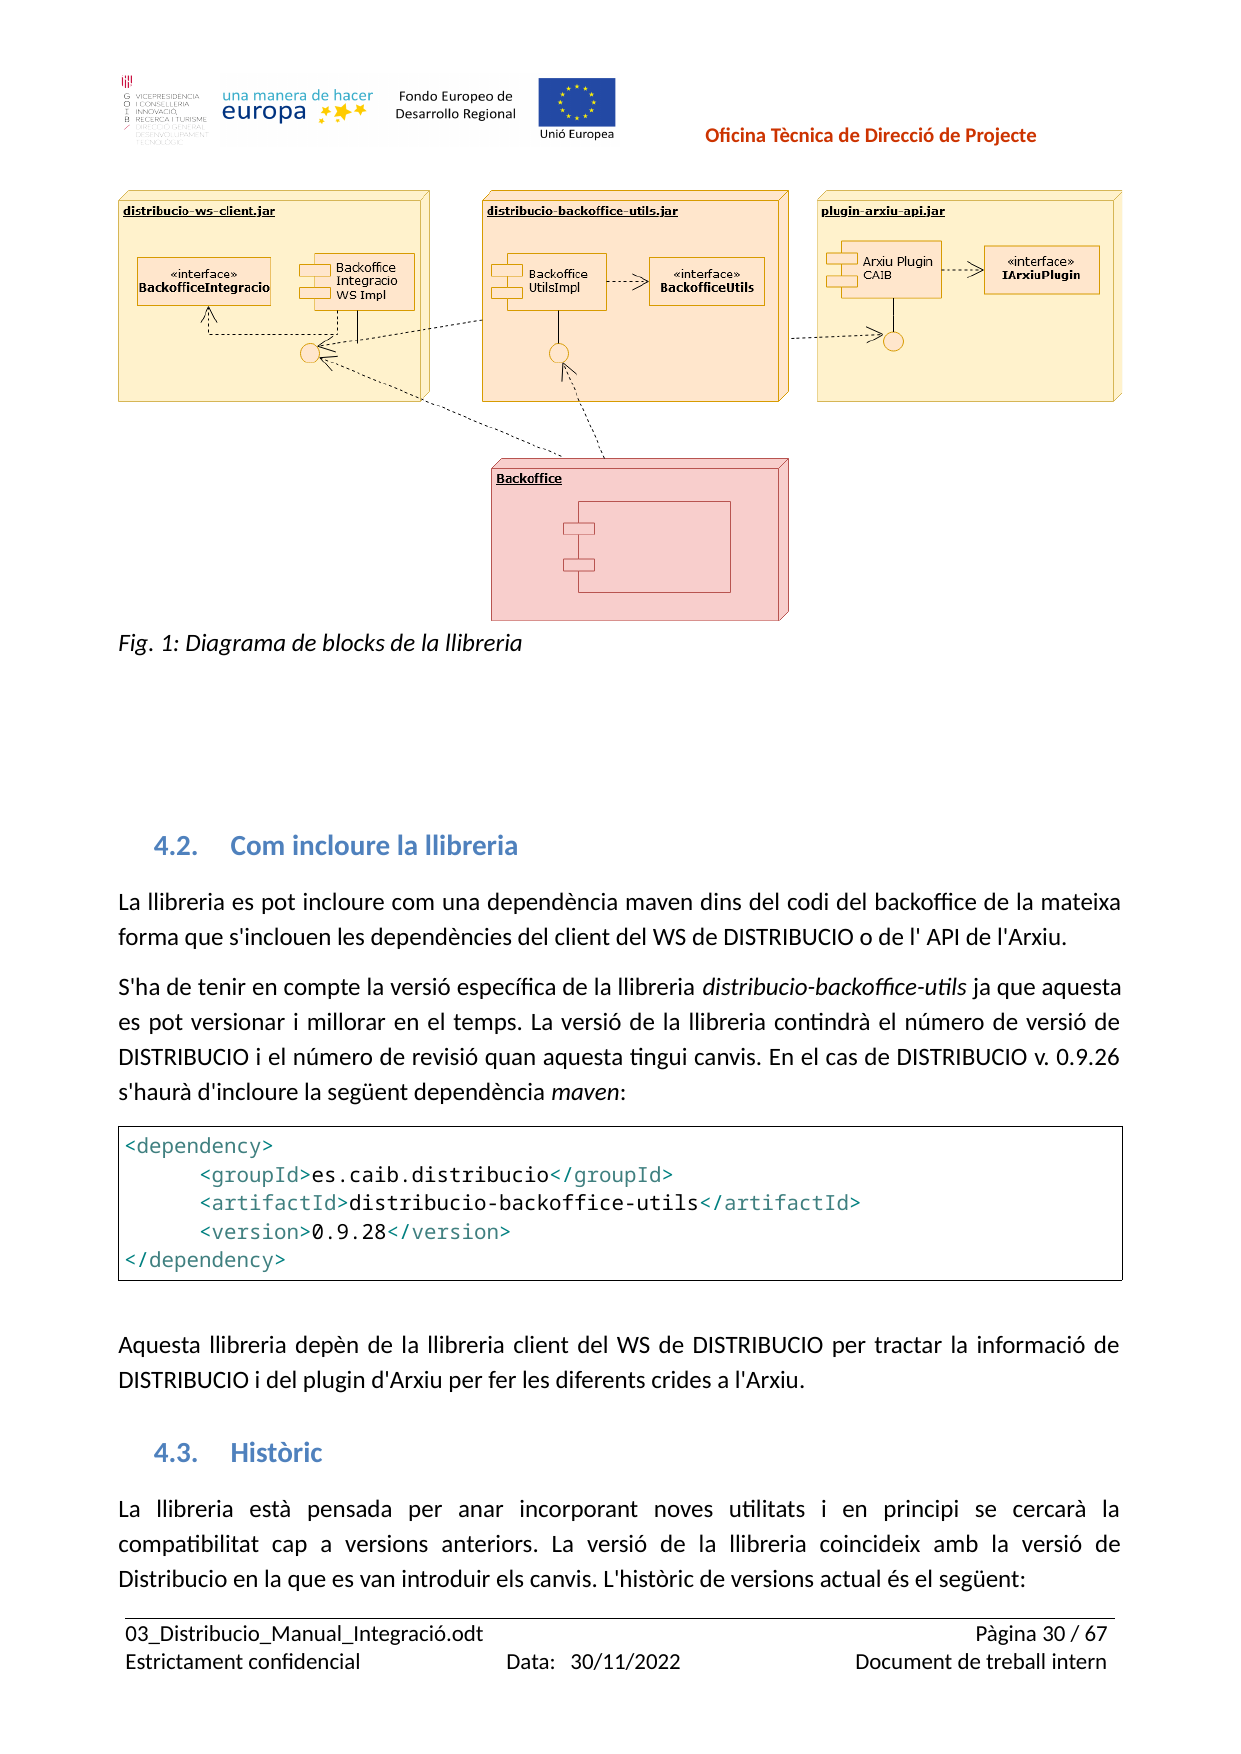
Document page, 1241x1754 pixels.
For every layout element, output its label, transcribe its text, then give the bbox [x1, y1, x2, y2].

text S'ha de tenir en compte la versió específica de la llibreria distribucio-backoffice-utils ja que aquesta es pot versionar i millorar en el temps. La versió de la llibreria contindrà el número de versió de DISTRIBUCIO i el número de revisió quan aquesta tingui canvis. En el cas de DISTRIBUCIO v. 0.9.26 s'haurà d'incloure la següent dependència maven: [118, 971, 1122, 1107]
picture [118, 73, 213, 147]
picture [118, 190, 1123, 621]
picture [219, 73, 621, 147]
text La llibreria es pot incloure com una dependència maven dins del codi del backoffice de la mateixa forma que s'inclouen les dependències del client del WS de DISTRIBUCIO o de l' API de l'Arxiu. [118, 887, 1122, 952]
text La llibreria està pensada per anar incorporant noves utilitats i en principi se cercarà la compatibilitat cap a versions anteriors. La versió de la llibreria coincideix amb la versió de Distribucio en la que es van introduir els canvis. L'històric de versions actual és el següent: [118, 1494, 1122, 1594]
subtitle Com incloure la llibreria [153, 827, 1122, 863]
subtitle Històric [153, 1434, 1122, 1470]
text Fig. 1: Diagrama de blocks de la llibreria [118, 621, 1122, 658]
text Aquesta llibreria depèn de la llibreria client del WS de DISTRIBUCIO per tractar la informació de DISTRIBUCIO i del plugin d'Arxiu per fer les diferents crides a l'Arxiu. [118, 1329, 1122, 1395]
table_header <dependency> <groupId>es.caib.distribucio</groupId> <artifactId>distribucio-backoffice-utils</artifactId> <version>0.9.28</version> </dependency> [119, 1127, 1122, 1279]
